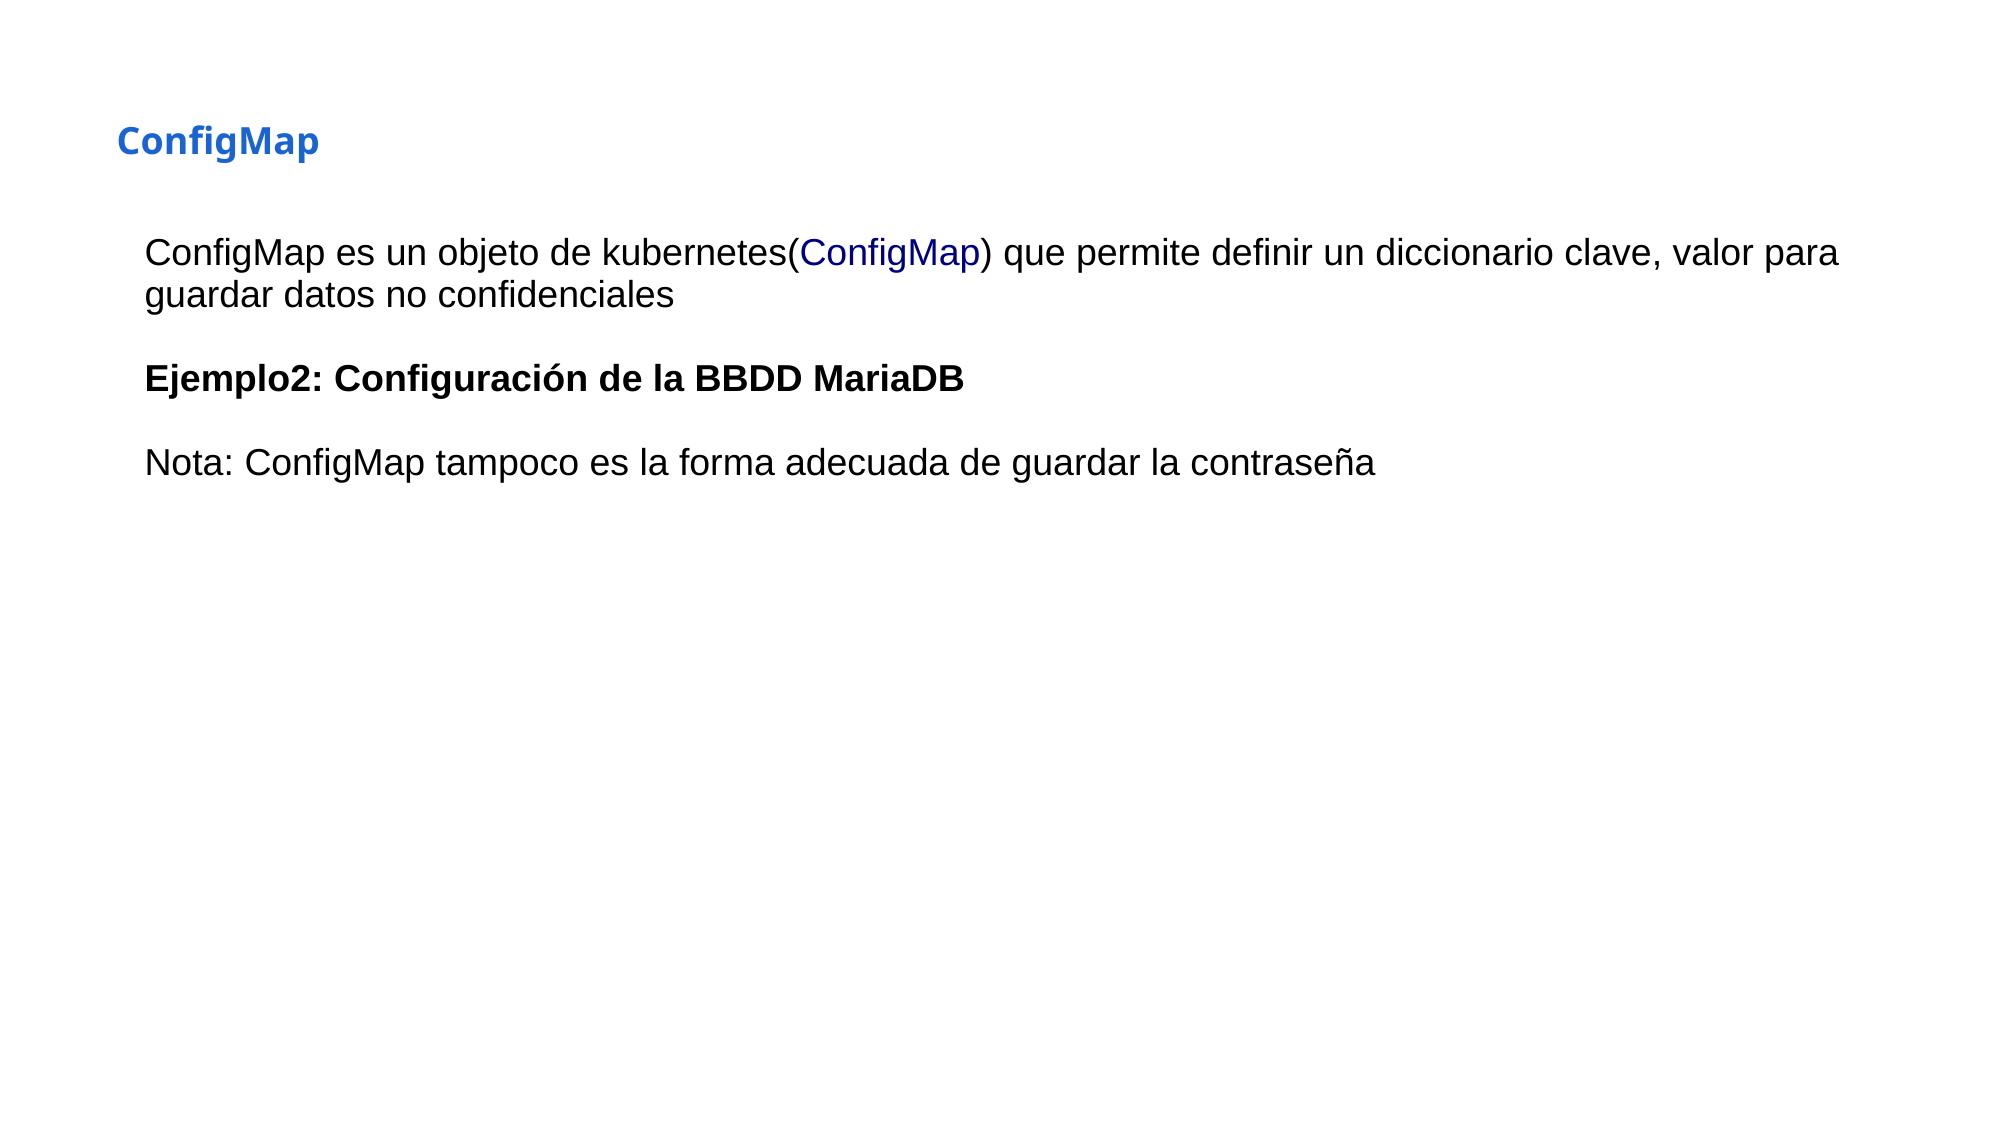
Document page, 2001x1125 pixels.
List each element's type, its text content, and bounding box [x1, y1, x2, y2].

text_box ConfigMap es un objeto de kubernetes(ConfigMap) que permite definir un diccionario clave, valor para guardar datos no confidenciales Ejemplo2: Configuración de la BBDD MariaDB Nota: ConfigMap tampoco es la forma adecuada de guardar la contraseña [129, 224, 1938, 496]
text_box ConfigMap [101, 110, 496, 170]
